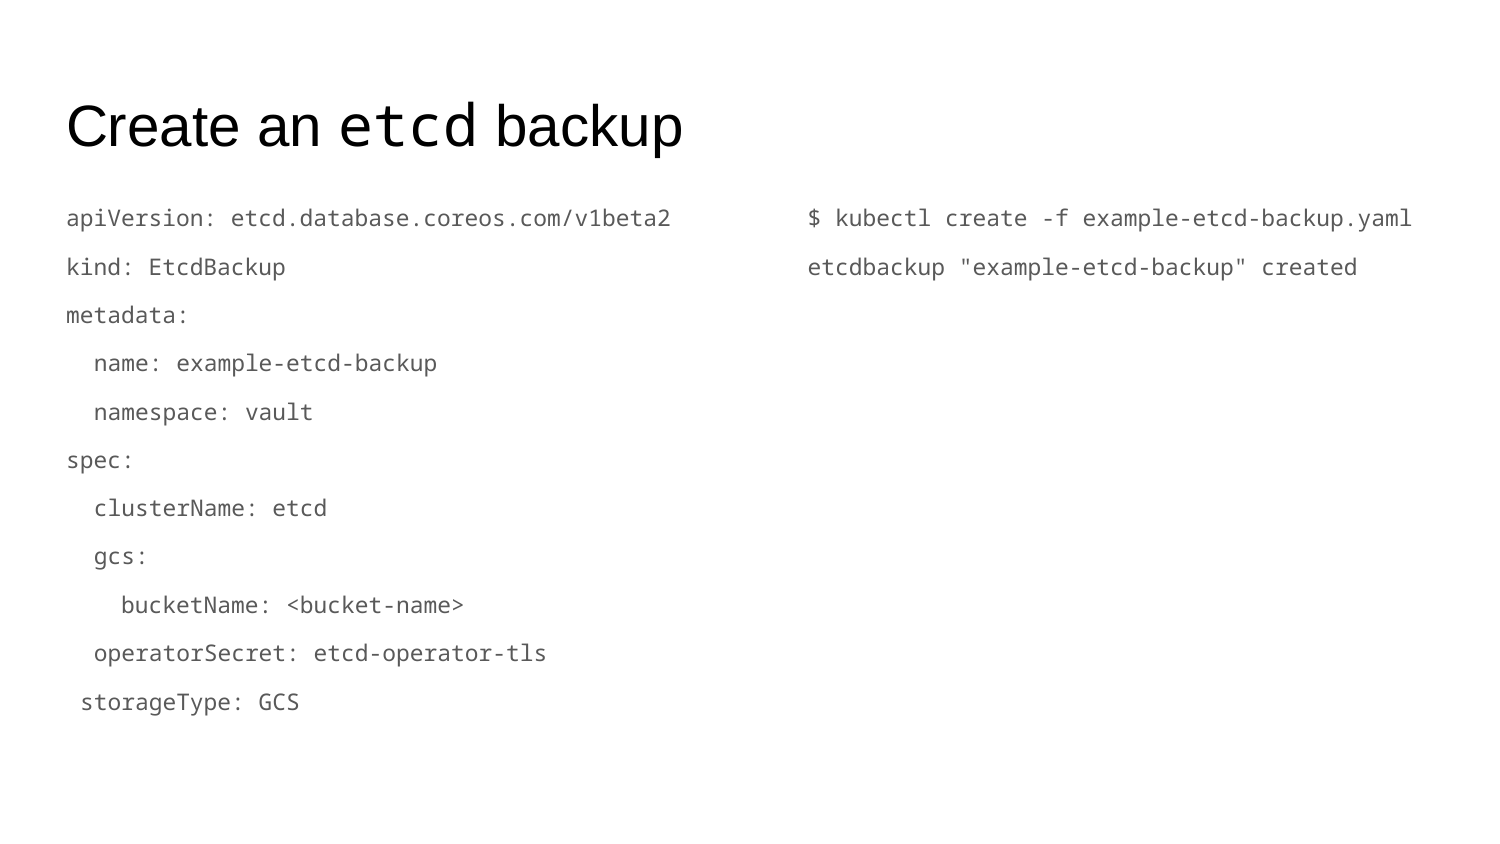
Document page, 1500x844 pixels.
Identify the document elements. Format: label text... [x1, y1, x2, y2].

list $ kubectl create -f example-etcd-backup.yaml etcdbackup "example-etcd-backup" created [792, 189, 1449, 750]
list apiVersion: etcd.database.coreos.com/v1beta2 kind: EtcdBackup metadata: name: example-etcd-backup namespace: vault spec: clusterName: etcd gcs: bucketName: <bucket-name> operatorSecret: etcd-operator-tls storageType: GCS [51, 189, 708, 750]
title Create an etcd backup [51, 72, 1449, 167]
